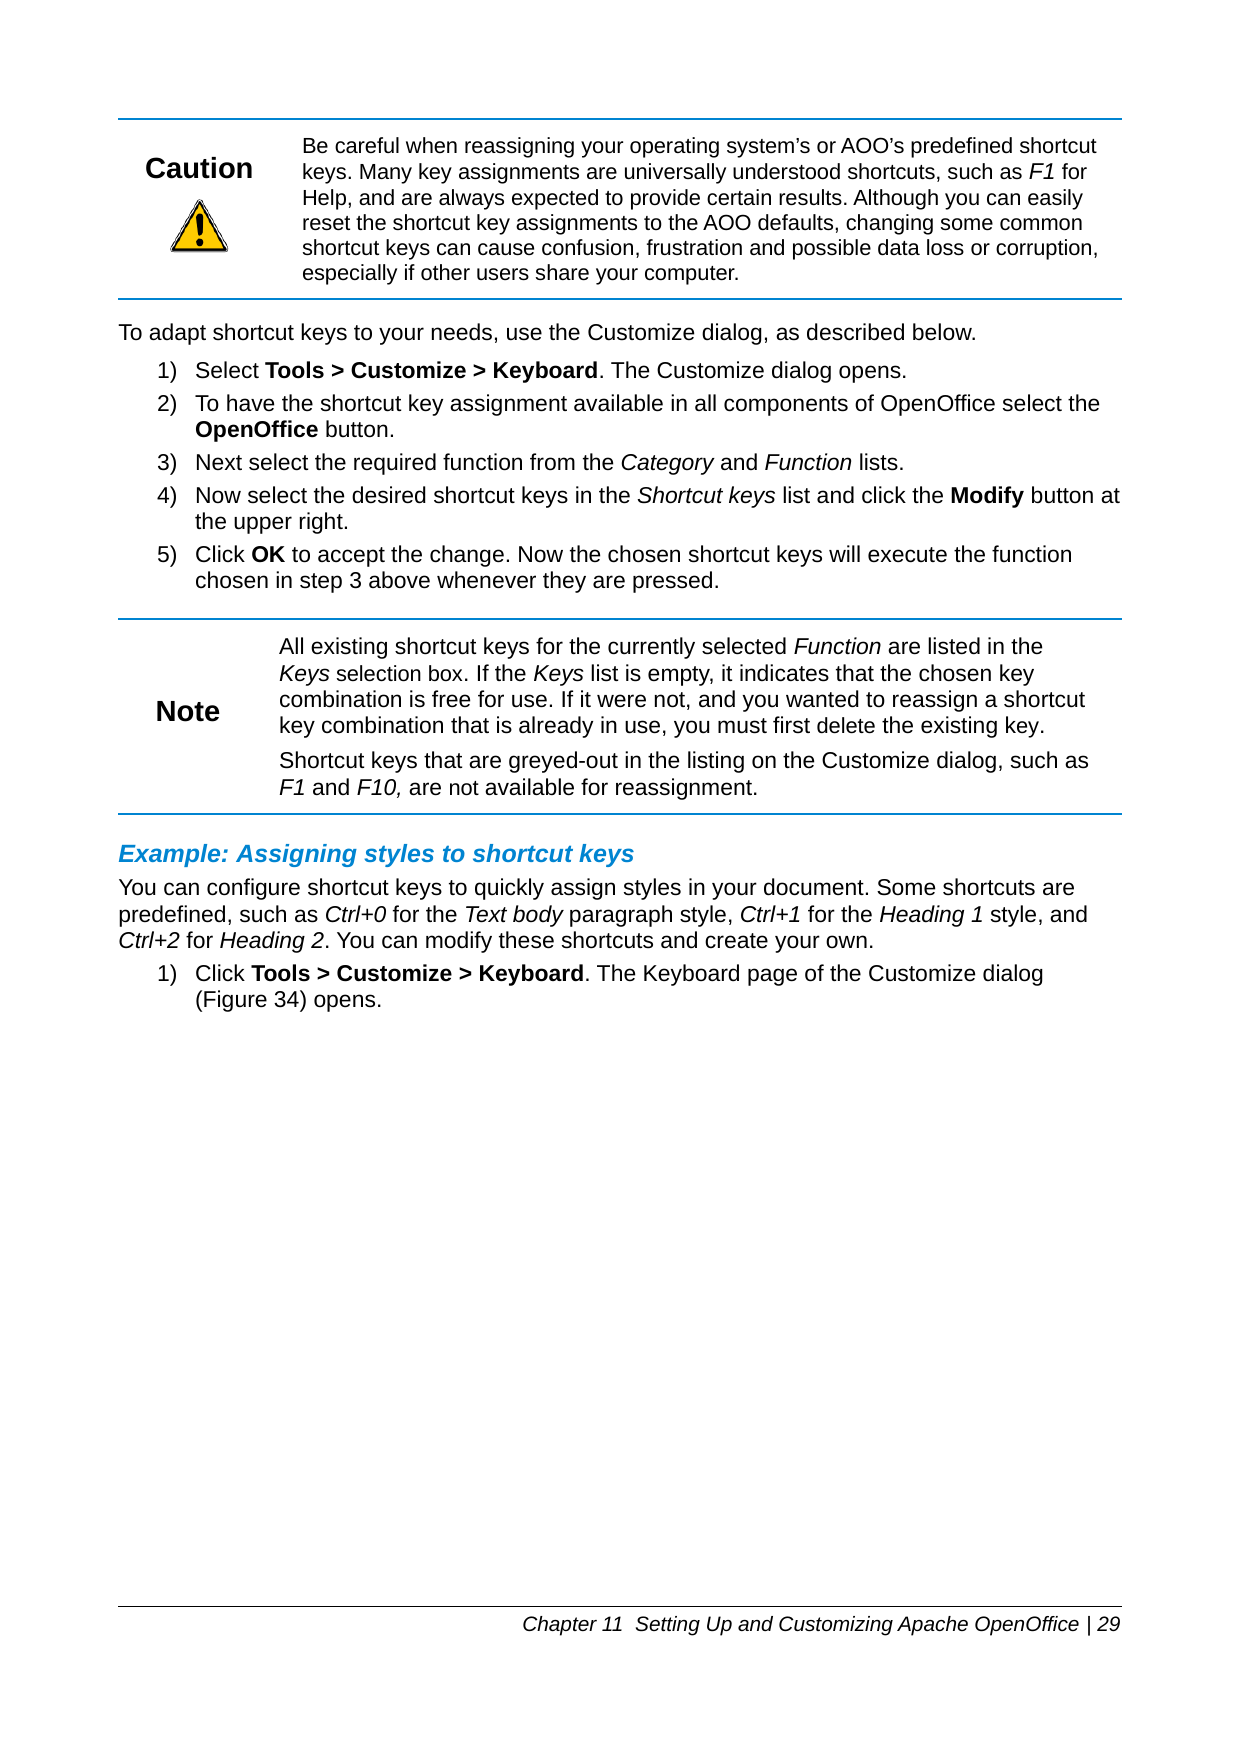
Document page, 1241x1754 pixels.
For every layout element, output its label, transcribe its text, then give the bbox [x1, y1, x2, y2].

table_header All existing shortcut keys for the currently selected Function are listed in the Keys selection box. If the Keys list is empty, it indicates that the chosen key combination is free for use. If it were not, and you wanted to reassign a shortcut key combination that is already in use, you must first delete the existing key. Shortcut keys that are greyed-out in the listing on the Customize dialog, such as F1 and F10, are not available for reassignment. [258, 620, 1122, 813]
text To adapt shortcut keys to your needs, use the Customize dialog, as described below. [118, 318, 1122, 345]
list Click OK to accept the change. Now the chosen shortcut keys will execute the function chosen in step 3 above whenever they are pressed. [177, 541, 1122, 593]
table_header Be careful when reassigning your operating system’s or AOO’s predefined shortcut keys. Many key assignments are universally understood shortcuts, such as F1 for Help, and are always expected to provide certain results. Although you can easily reset the shortcut key assignments to the AOO defaults, changing some common shortcut keys can cause confusion, frustration and possible data loss or corruption, especially if other users share your computer. [280, 120, 1122, 298]
list Now select the desired shortcut keys in the Shortcut keys list and click the Modify button at the upper right. [177, 482, 1122, 534]
picture [167, 196, 232, 256]
list Next select the required function from the Category and Function lists. [177, 449, 1122, 475]
list You can configure shortcut keys to quickly assign styles in your document. Some shortcuts are predefined, such as Ctrl+0 for the Text body paragraph style, Ctrl+1 for the Heading 1 style, and Ctrl+2 for Heading 2. You can modify these shortcuts and create your own. [118, 874, 1122, 953]
list Select Tools > Customize > Keyboard. The Customize dialog opens. [177, 357, 1122, 384]
list To have the shortcut key assignment available in all components of OpenOffice select the OpenOffice button. [177, 390, 1122, 443]
subtitle Example: Assigning styles to shortcut keys [118, 839, 1122, 868]
table_header Caution [118, 120, 280, 298]
table_header Note [118, 620, 257, 813]
list Click Tools > Customize > Keyboard. The Keyboard page of the Customize dialog (Figure 34) opens. [177, 960, 1122, 1013]
